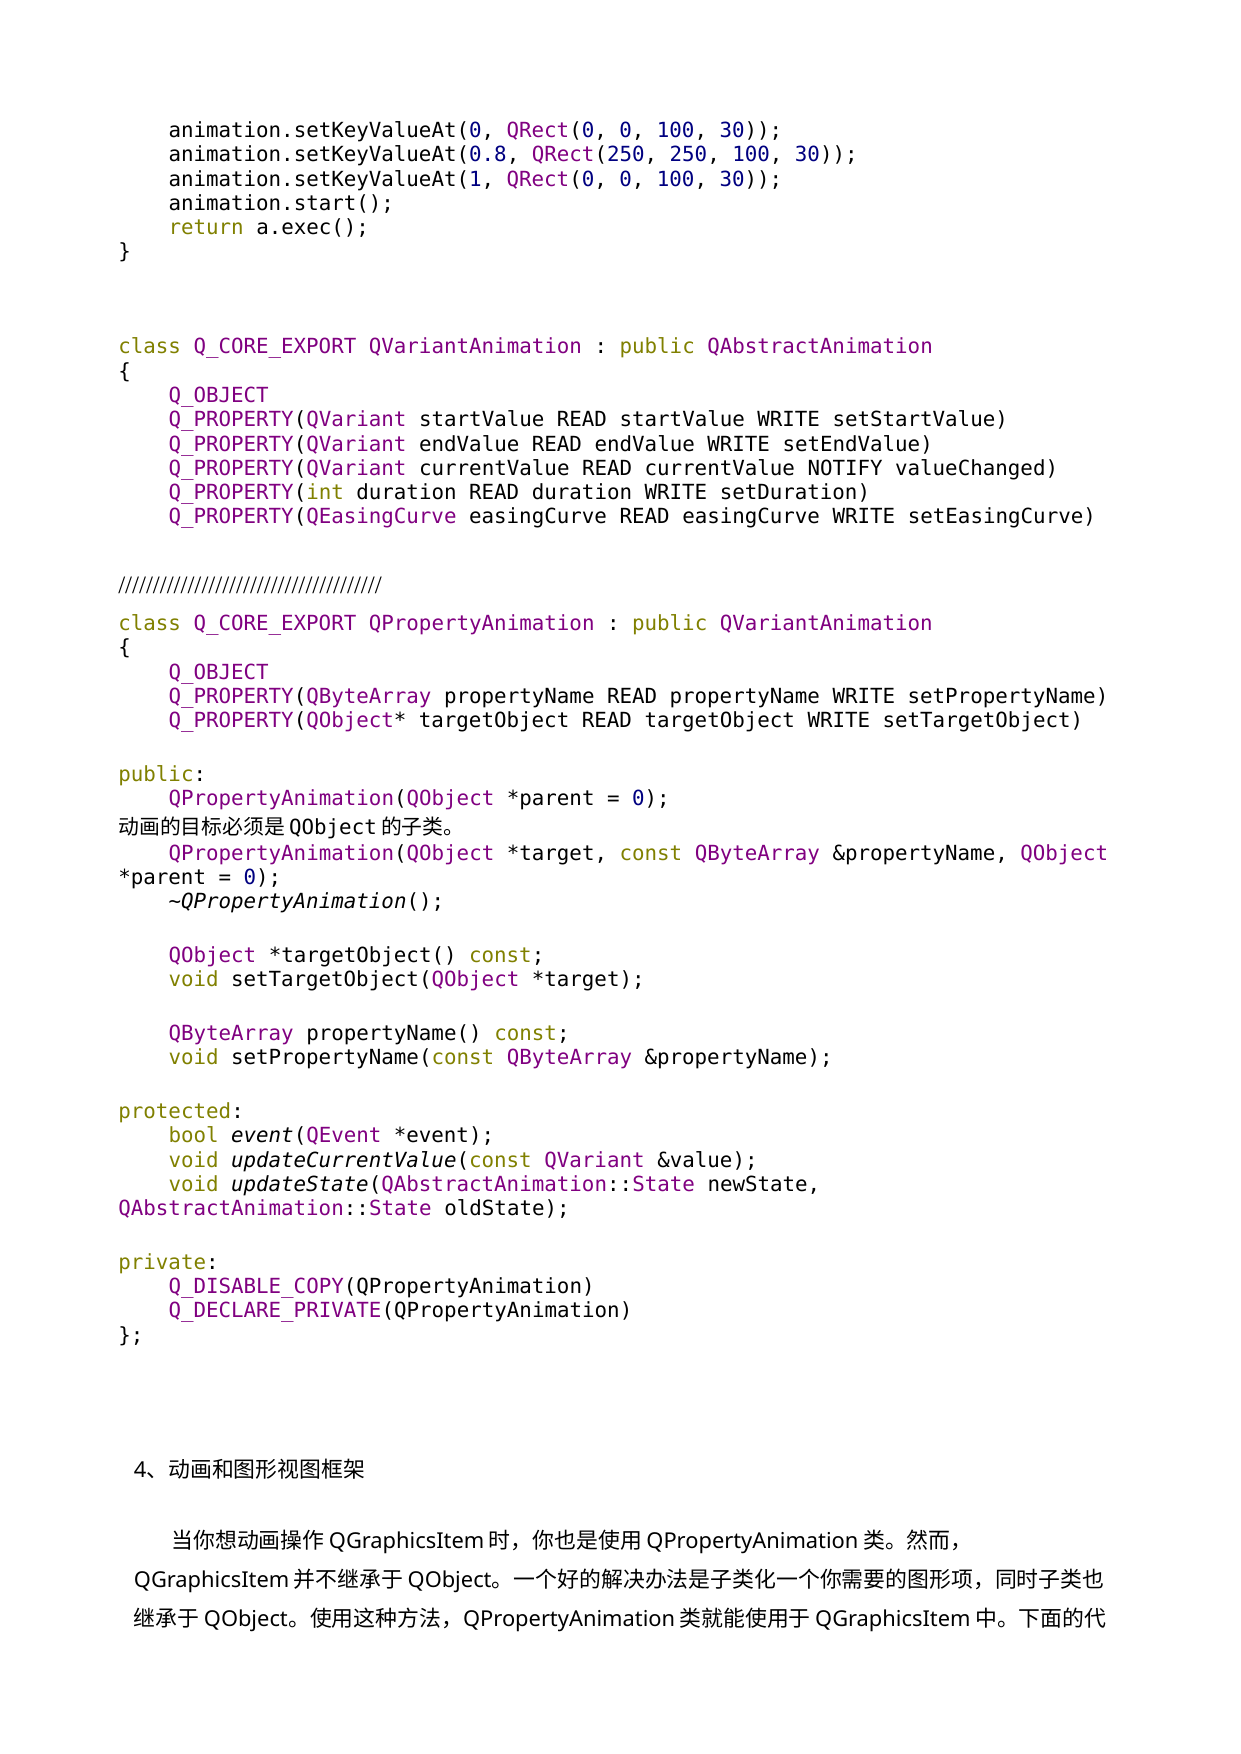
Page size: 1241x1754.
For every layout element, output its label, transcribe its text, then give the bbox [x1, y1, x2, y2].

text QPropertyAnimation(QObject *target, const QByteArray &propertyName, QObject *parent = 0); [118, 841, 1122, 889]
text Q_PROPERTY(int duration READ duration WRITE setDuration) [118, 480, 1122, 504]
text class Q_CORE_EXPORT QVariantAnimation : public QAbstractAnimation [118, 334, 1122, 359]
text Q_DECLARE_PRIVATE(QPropertyAnimation) [118, 1298, 1122, 1323]
text Q_PROPERTY(QEasingCurve easingCurve READ easingCurve WRITE setEasingCurve) [118, 504, 1122, 529]
text } [118, 239, 1122, 264]
text private: [118, 1250, 1122, 1274]
text 动画的目标必须是QObject的子类。 [118, 811, 1122, 841]
text }; [118, 1323, 1122, 1347]
text animation.setKeyValueAt(0.8, QRect(250, 250, 100, 30)); [118, 142, 1122, 167]
text { [118, 635, 1122, 660]
text void updateState(QAbstractAnimation::State newState, QAbstractAnimation::State oldState); [118, 1172, 1122, 1220]
text bool event(QEvent *event); [118, 1123, 1122, 1148]
text ////////////////////////////////////// [118, 570, 1122, 599]
text animation.setKeyValueAt(1, QRect(0, 0, 100, 30)); [118, 167, 1122, 191]
text { [118, 359, 1122, 383]
text 4、动画和图形视图框架 [134, 1445, 1106, 1484]
text Q_PROPERTY(QByteArray propertyName READ propertyName WRITE setPropertyName) [118, 684, 1122, 708]
text return a.exec(); [118, 215, 1122, 239]
text Q_PROPERTY(QVariant endValue READ endValue WRITE setEndValue) [118, 432, 1122, 456]
text Q_PROPERTY(QVariant startValue READ startValue WRITE setStartValue) [118, 407, 1122, 432]
text void setPropertyName(const QByteArray &propertyName); [118, 1045, 1122, 1069]
text void updateCurrentValue(const QVariant &value); [118, 1148, 1122, 1172]
text protected: [118, 1099, 1122, 1123]
text ~QPropertyAnimation(); [118, 889, 1122, 913]
text QByteArray propertyName() const; [118, 1021, 1122, 1045]
text Q_DISABLE_COPY(QPropertyAnimation) [118, 1274, 1122, 1298]
text void setTargetObject(QObject *target); [118, 967, 1122, 992]
text public: [118, 762, 1122, 786]
text class Q_CORE_EXPORT QPropertyAnimation : public QVariantAnimation [118, 611, 1122, 635]
text Q_PROPERTY(QVariant currentValue READ currentValue NOTIFY valueChanged) [118, 456, 1122, 480]
text animation.setKeyValueAt(0, QRect(0, 0, 100, 30)); [118, 118, 1122, 142]
text Q_OBJECT [118, 383, 1122, 407]
text animation.start(); [118, 191, 1122, 215]
text Q_PROPERTY(QObject* targetObject READ targetObject WRITE setTargetObject) [118, 708, 1122, 732]
text QObject *targetObject() const; [118, 943, 1122, 967]
text Q_OBJECT [118, 660, 1122, 684]
text QPropertyAnimation(QObject *parent = 0); [118, 786, 1122, 811]
text 当你想动画操作QGraphicsItem时，你也是使用QPropertyAnimation类。然而，QGraphicsItem并不继承于QObject。一个好的解决办法是子类化一个你需要的图形项，同时子类也继承于QObject。使用这种方法，QPropertyAnimation类就能使用于QGraphicsItem中。下面的代 [134, 1515, 1106, 1633]
